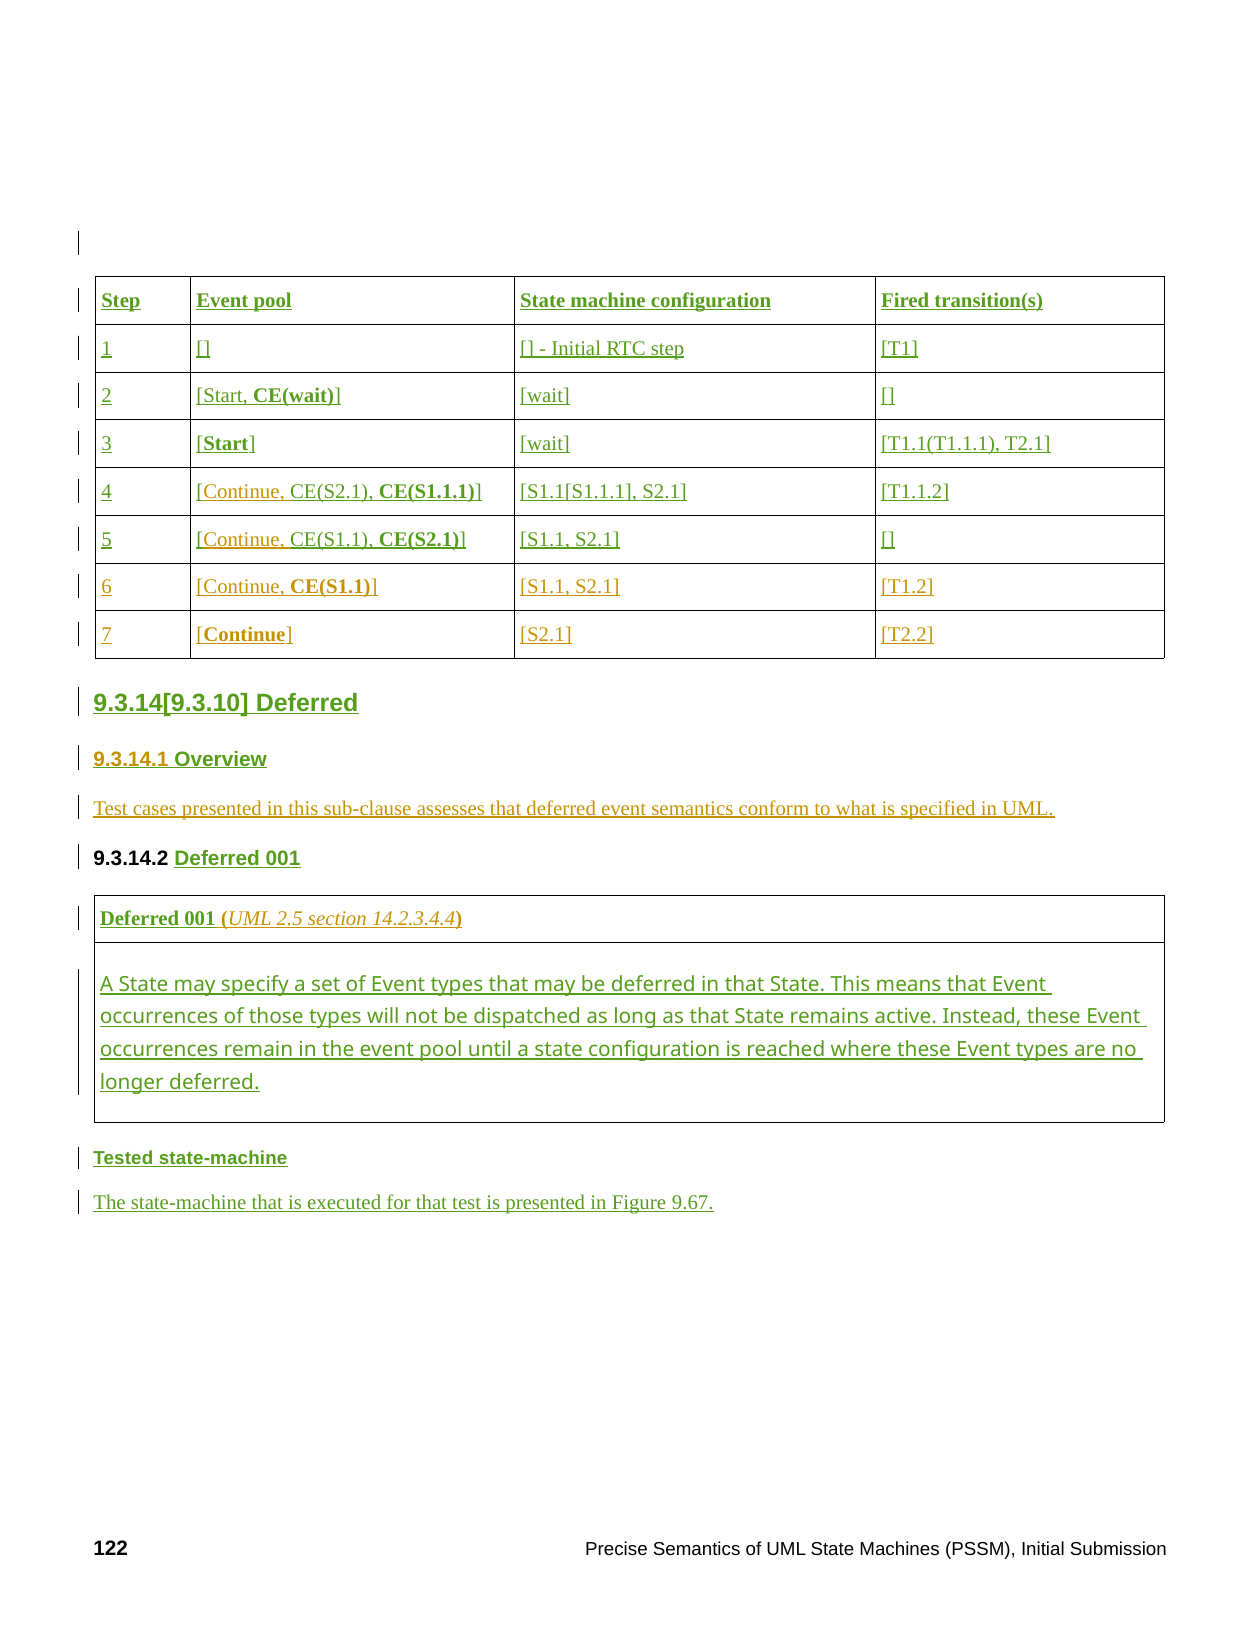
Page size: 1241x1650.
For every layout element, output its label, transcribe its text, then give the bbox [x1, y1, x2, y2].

table_cell [S1.1, S2.1] [515, 516, 875, 562]
table_cell [Continue, CE(S1.1)] [191, 564, 514, 610]
table_cell [Start, CE(wait)] [191, 373, 514, 419]
table_cell 4 [96, 468, 190, 515]
subtitle Deferred [93, 687, 1164, 716]
table_cell [Continue] [191, 611, 514, 658]
table_cell [Continue, CE(S2.1), CE(S1.1.1)] [191, 468, 514, 515]
subtitle Overview [93, 745, 1164, 770]
table_header Event pool [191, 277, 514, 324]
table_cell 2 [96, 373, 190, 419]
table_cell 1 [96, 325, 190, 372]
table_cell [wait] [515, 373, 875, 419]
table_cell 3 [96, 420, 190, 467]
table_header State machine configuration [515, 277, 875, 324]
table_cell [wait] [515, 420, 875, 467]
table_cell 6 [96, 564, 190, 610]
table_header Deferred 001 (UML 2.5 section 14.2.3.4.4) [95, 896, 1164, 942]
table_cell [T1] [876, 325, 1164, 372]
table_cell [] [191, 325, 514, 372]
table_cell [] - Initial RTC step [515, 325, 875, 372]
table_cell [S2.1] [515, 611, 875, 658]
subtitle Tested state-machine [93, 1147, 1164, 1169]
text The state-machine that is executed for that test is presented in Figure 9.67. [93, 1190, 1164, 1214]
table_cell [Continue, CE(S1.1), CE(S2.1)] [191, 516, 514, 562]
table_cell [T1.1(T1.1.1), T2.1] [876, 420, 1164, 467]
table_cell [] [876, 516, 1164, 562]
table_cell [T1.1.2] [876, 468, 1164, 515]
table_cell [T2.2] [876, 611, 1164, 658]
table_cell 7 [96, 611, 190, 658]
table_cell [Start] [191, 420, 514, 467]
table_cell [S1.1[S1.1.1], S2.1] [515, 468, 875, 515]
table_cell A State may specify a set of Event types that may be deferred in that State. This means that Event occurrences of those types will not be dispatched as long as that State remains active. Instead, these Event occurrences remain in the event pool until a state configuration is reached where these Event types are no longer deferred. [95, 943, 1164, 1122]
text Test cases presented in this sub-clause assesses that deferred event semantics conform to what is specified in UML. [93, 795, 1164, 819]
table_header Step [96, 277, 190, 324]
table_cell [] [876, 373, 1164, 419]
table_header Fired transition(s) [876, 277, 1164, 324]
subtitle Deferred 001 [93, 844, 1164, 869]
table_cell 5 [96, 516, 190, 562]
table_cell [S1.1, S2.1] [515, 564, 875, 610]
table_cell [T1.2] [876, 564, 1164, 610]
